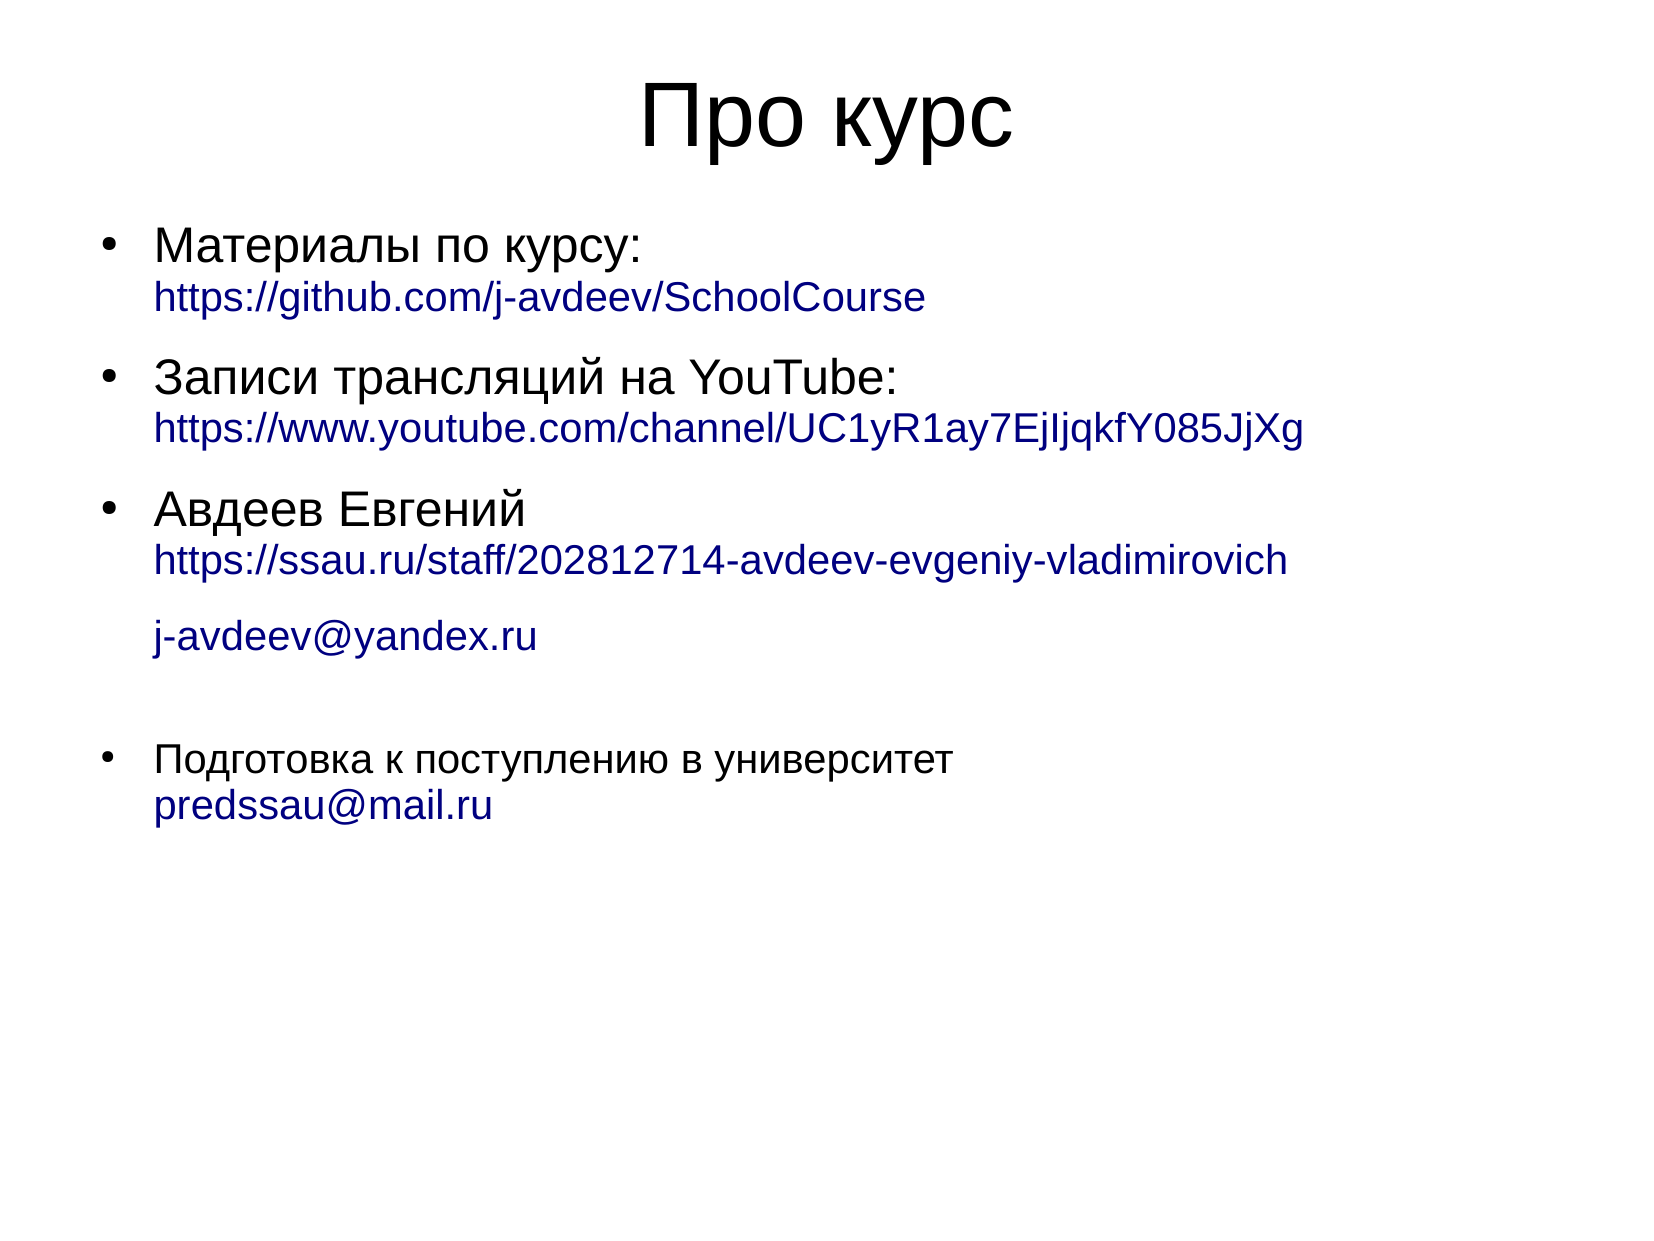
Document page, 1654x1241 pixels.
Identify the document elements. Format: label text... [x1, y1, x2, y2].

title Про курс [82, 37, 1571, 193]
list Материалы по курсу: https://github.com/j-avdeev/SchoolCourse Записи трансляций на YouTube: https://www.youtube.com/channel/UC1yR1ay7EjIjqkfY085JjXg Авдеев Евгений https://ssau.ru/staff/202812714-avdeev-evgeniy-vladimirovich j-avdeev@yandex.ru Подготовка к поступлению в университет predssau@mail.ru [82, 217, 1571, 910]
